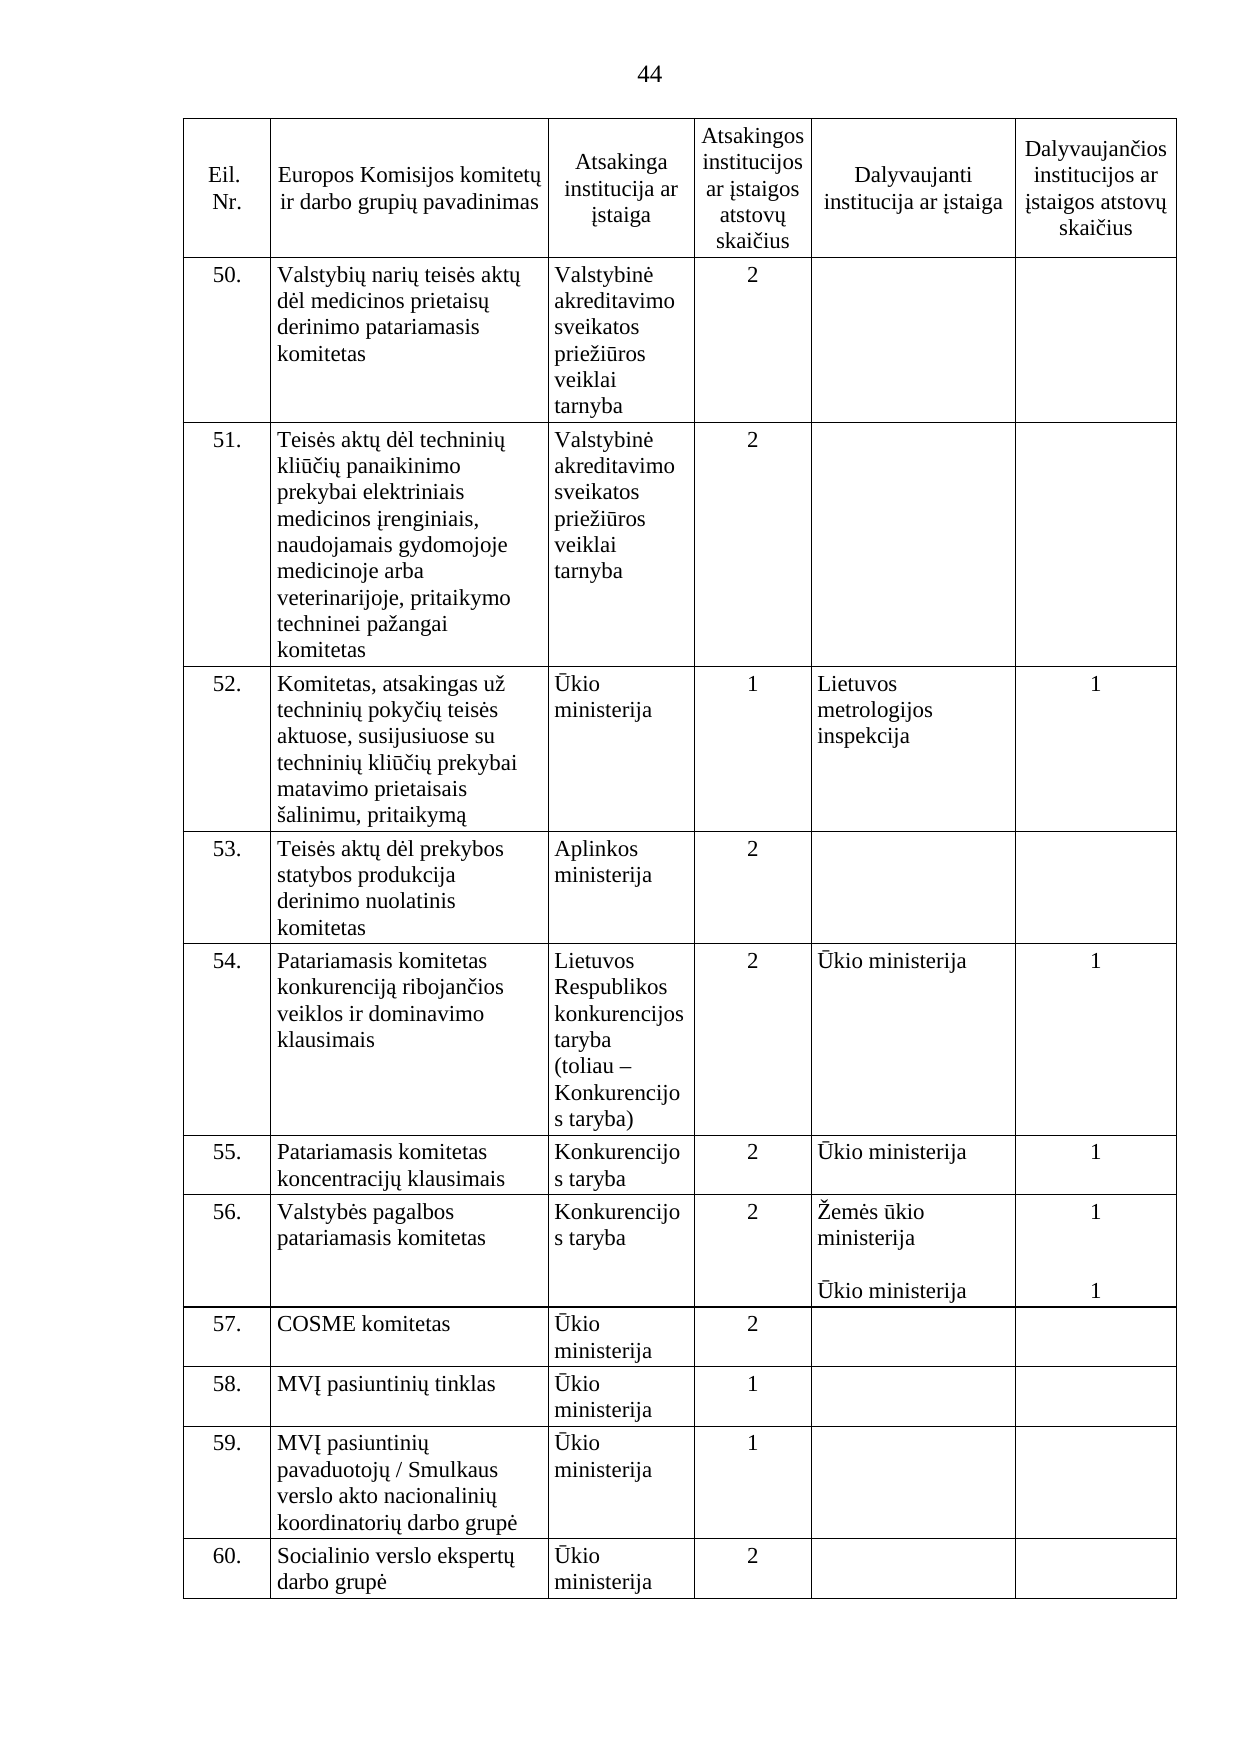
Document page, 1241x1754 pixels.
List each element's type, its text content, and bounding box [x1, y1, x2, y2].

table_cell 52. [184, 667, 270, 831]
table_header Dalyvaujančios institucijos ar įstaigos atstovų skaičius [1016, 119, 1176, 257]
table_header Atsakingos institucijos ar įstaigos atstovų skaičius [695, 119, 811, 257]
table_header Eil. Nr. [184, 119, 270, 257]
table_header [1177, 118, 1187, 257]
table_cell Konkurencijos taryba [549, 1136, 694, 1194]
table_cell 50. [184, 258, 270, 422]
table_cell [1016, 1367, 1176, 1426]
table_cell Valstybinė akreditavimo sveikatos priežiūros veiklai tarnyba [549, 258, 694, 422]
table_cell Ūkio ministerija [549, 1427, 694, 1538]
table_cell [1016, 1539, 1176, 1597]
table_cell Žemės ūkio ministerija Ūkio ministerija [812, 1195, 1015, 1306]
table_cell [1177, 943, 1187, 1134]
table_cell 53. [184, 832, 270, 943]
table_cell [812, 832, 1015, 943]
table_cell [812, 1308, 1015, 1366]
table_cell [812, 423, 1015, 666]
table_cell [1177, 666, 1187, 831]
table_cell [1177, 1426, 1187, 1538]
table_cell [1177, 257, 1187, 422]
table_cell 1 [1016, 667, 1176, 831]
table_cell Ūkio ministerija [549, 667, 694, 831]
table_cell 58. [184, 1367, 270, 1426]
table_cell [1177, 831, 1187, 943]
table_cell [1177, 1135, 1187, 1194]
table_cell 51. [184, 423, 270, 666]
table_cell Komitetas, atsakingas už techninių pokyčių teisės aktuose, susijusiuose su techninių kliūčių prekybai matavimo prietaisais šalinimu, pritaikymą [271, 667, 548, 831]
table_cell Socialinio verslo ekspertų darbo grupė [271, 1539, 548, 1597]
table_cell 1 [1016, 1136, 1176, 1194]
table_cell Teisės aktų dėl techninių kliūčių panaikinimo prekybai elektriniais medicinos įrenginiais, naudojamais gydomojoje medicinoje arba veterinarijoje, pritaikymo techninei pažangai komitetas [271, 423, 548, 666]
table_cell Ūkio ministerija [549, 1367, 694, 1426]
table_cell [1177, 1366, 1187, 1426]
table_cell 2 [695, 423, 811, 666]
table_cell Valstybių narių teisės aktų dėl medicinos prietaisų derinimo patariamasis komitetas [271, 258, 548, 422]
table_cell 1 [695, 667, 811, 831]
table_cell Ūkio ministerija [549, 1539, 694, 1597]
table_cell MVĮ pasiuntinių tinklas [271, 1367, 548, 1426]
table_cell 56. [184, 1195, 270, 1306]
table_cell 2 [695, 1195, 811, 1306]
table_cell Teisės aktų dėl prekybos statybos produkcija derinimo nuolatinis komitetas [271, 832, 548, 943]
table_cell MVĮ pasiuntinių pavaduotojų / Smulkaus verslo akto nacionalinių koordinatorių darbo grupė [271, 1427, 548, 1538]
table_cell [1177, 422, 1187, 666]
table_cell [812, 1367, 1015, 1426]
table_cell 59. [184, 1427, 270, 1538]
table_cell [812, 1427, 1015, 1538]
table_cell [1016, 1308, 1176, 1366]
table_cell 1 [695, 1367, 811, 1426]
table_cell 1 [1016, 944, 1176, 1134]
table_cell COSME komitetas [271, 1308, 548, 1366]
table_cell Konkurencijos taryba [549, 1195, 694, 1306]
table_cell 2 [695, 1136, 811, 1194]
table_cell [1016, 832, 1176, 943]
table_cell 2 [695, 944, 811, 1134]
table_cell [1016, 1427, 1176, 1538]
table_cell Patariamasis komitetas koncentracijų klausimais [271, 1136, 548, 1194]
table_cell Valstybės pagalbos patariamasis komitetas [271, 1195, 548, 1306]
table_cell [812, 1539, 1015, 1597]
table_cell [812, 258, 1015, 422]
table_cell [1177, 1306, 1187, 1366]
table_header Dalyvaujanti institucija ar įstaiga [812, 119, 1015, 257]
table_cell 57. [184, 1308, 270, 1366]
table_cell 2 [695, 832, 811, 943]
table_cell [1177, 1538, 1187, 1597]
table_cell Lietuvos Respublikos konkurencijos taryba (toliau – Konkurencijos taryba) [549, 944, 694, 1134]
table_cell Valstybinė akreditavimo sveikatos priežiūros veiklai tarnyba [549, 423, 694, 666]
table_header Atsakinga institucija ar įstaiga [549, 119, 694, 257]
table_cell [1016, 258, 1176, 422]
table_cell 1 [695, 1427, 811, 1538]
table_cell [1016, 423, 1176, 666]
table_cell 55. [184, 1136, 270, 1194]
table_cell 2 [695, 1539, 811, 1597]
table_cell Ūkio ministerija [812, 1136, 1015, 1194]
table_cell 1 1 [1016, 1195, 1176, 1306]
table_cell Lietuvos metrologijos inspekcija [812, 667, 1015, 831]
table_cell Ūkio ministerija [549, 1308, 694, 1366]
table_cell 2 [695, 258, 811, 422]
table_cell Patariamasis komitetas konkurenciją ribojančios veiklos ir dominavimo klausimais [271, 944, 548, 1134]
table_header Europos Komisijos komitetų ir darbo grupių pavadinimas [271, 119, 548, 257]
table_cell 2 [695, 1308, 811, 1366]
table_cell 60. [184, 1539, 270, 1597]
table_cell [1177, 1194, 1187, 1306]
table_cell Aplinkos ministerija [549, 832, 694, 943]
table_cell Ūkio ministerija [812, 944, 1015, 1134]
table_cell 54. [184, 944, 270, 1134]
